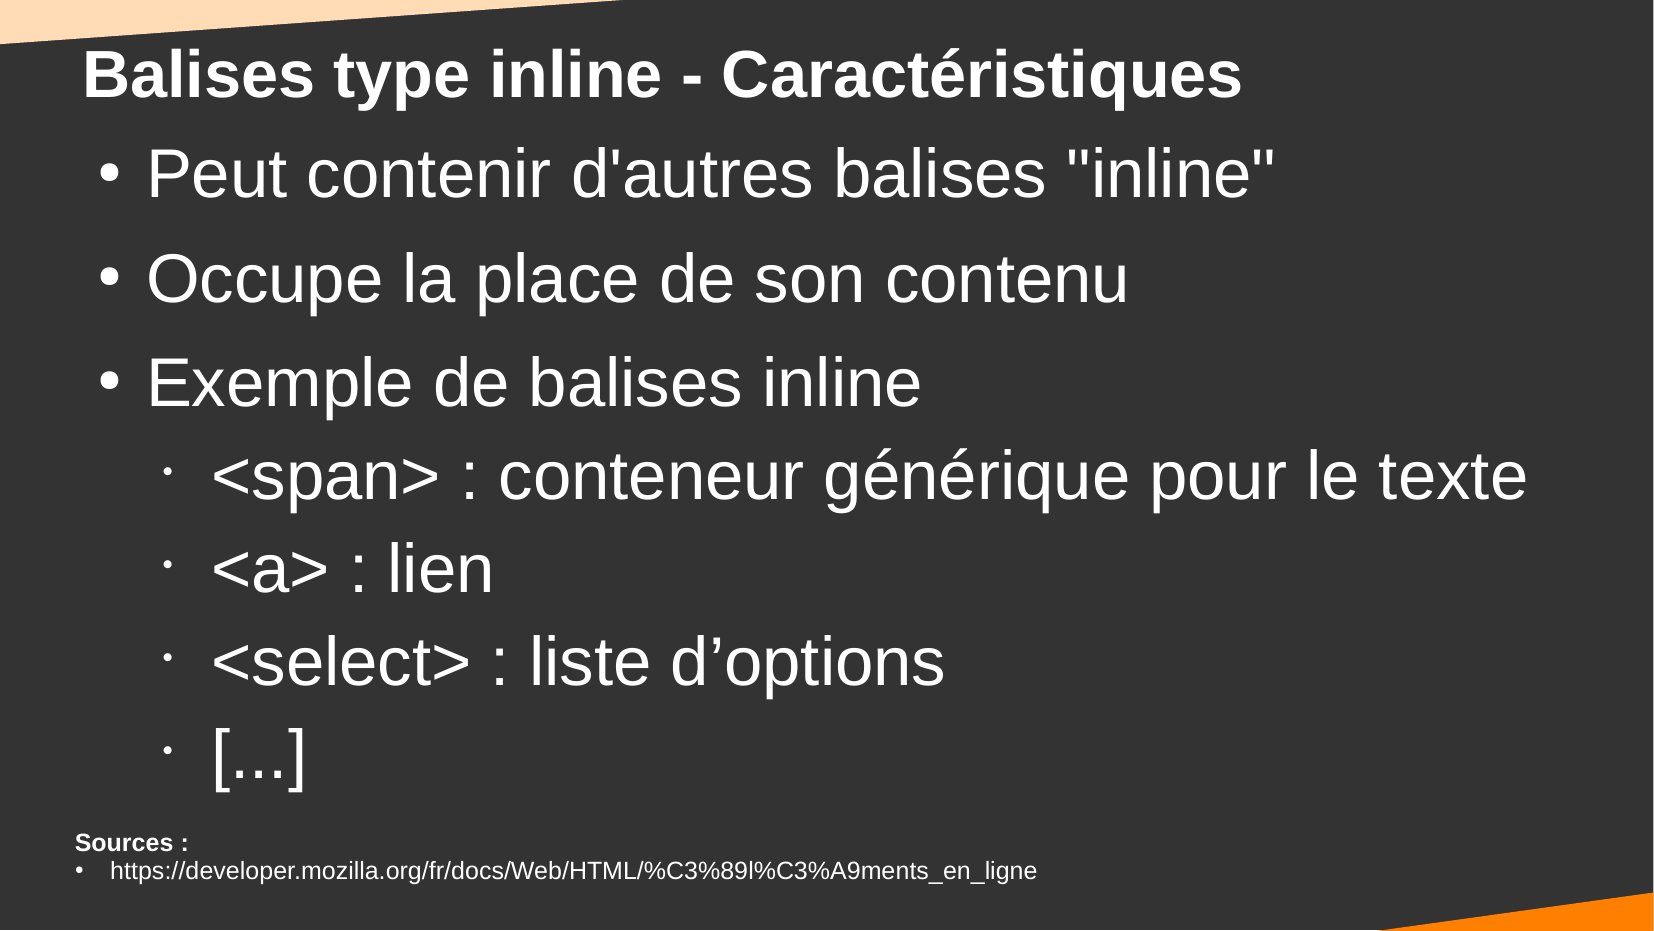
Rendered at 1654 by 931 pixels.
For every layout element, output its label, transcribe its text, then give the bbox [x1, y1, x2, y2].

text_box [1376, 892, 1654, 931]
title Balises type inline - Caractéristiques [82, 37, 1571, 122]
text_box [0, 0, 623, 45]
list Peut contenir d'autres balises "inline" Occupe la place de son contenu Exemple de balises inline <span> : conteneur générique pour le texte <a> : lien <select> : liste d’options [...] [80, 135, 1620, 807]
text_box Sources : https://developer.mozilla.org/fr/docs/Web/HTML/%C3%89l%C3%A9ments_en_ligne [59, 821, 1546, 920]
